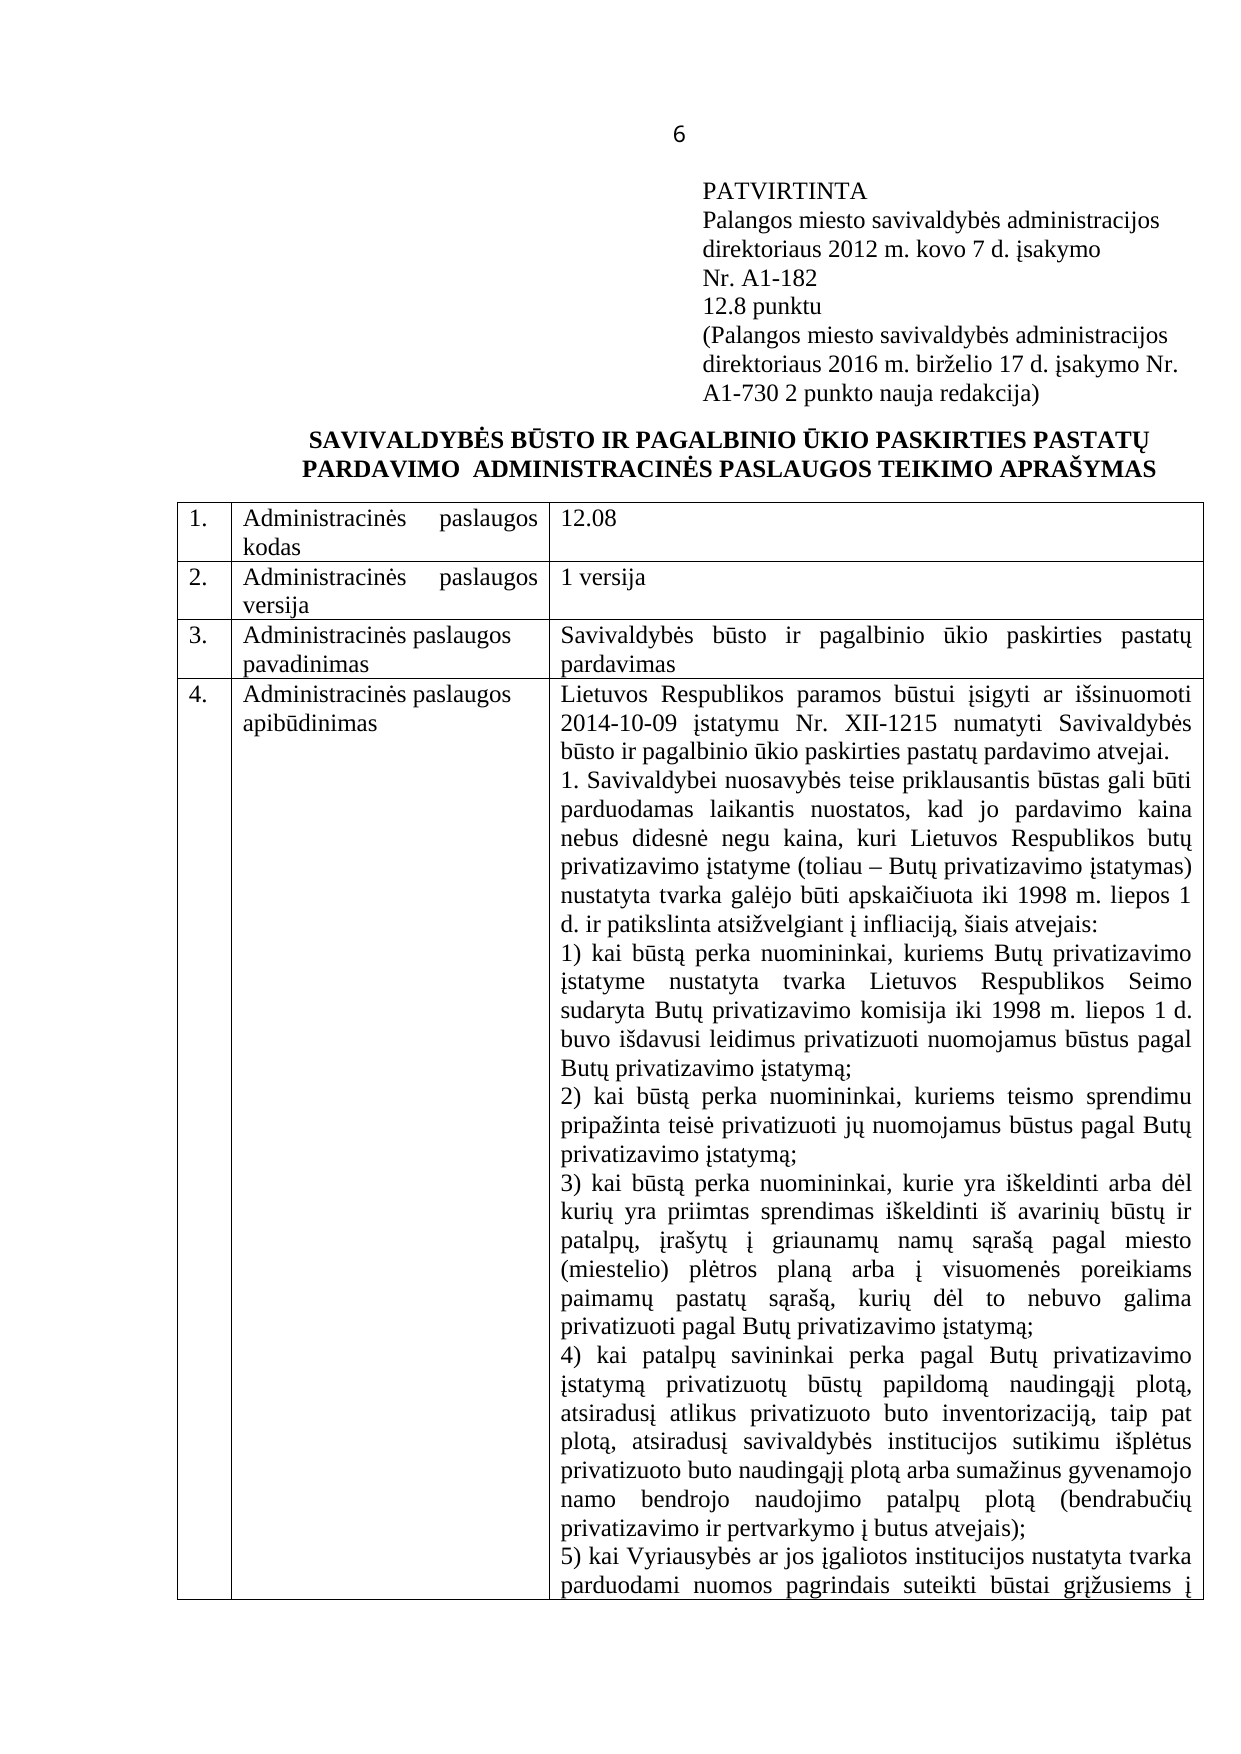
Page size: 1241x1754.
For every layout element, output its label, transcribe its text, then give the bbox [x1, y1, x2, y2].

text (Palangos miesto savivaldybės administracijos direktoriaus 2016 m. birželio 17 d. įsakymo Nr. A1-730 2 punkto nauja redakcija) [702, 320, 1181, 406]
table_header 1. [178, 503, 231, 561]
text SAVIVALDYBĖS BŪSTO IR PAGALBINIO ŪKIO PASKIRTIES PASTATŲ PARDAVIMO ADMINISTRACINĖS PASLAUGOS TEIKIMO APRAŠYMAS [277, 426, 1181, 483]
table_cell Savivaldybės būsto ir pagalbinio ūkio paskirties pastatų pardavimas [550, 620, 1203, 678]
table_header Administracinės paslaugos kodas [232, 503, 549, 561]
table_cell Administracinės paslaugos pavadinimas [232, 620, 549, 678]
table_cell 4. [178, 679, 231, 1599]
table_cell 1 versija [550, 562, 1203, 619]
text Nr. A1-182 [702, 263, 1181, 291]
table_cell Administracinės paslaugos versija [232, 562, 549, 619]
table_header 12.08 [550, 503, 1203, 561]
text PATVIRTINTA [702, 176, 1181, 205]
text 12.8 punktu [702, 291, 1181, 320]
table_cell 3. [178, 620, 231, 678]
text direktoriaus 2012 m. kovo 7 d. įsakymo [702, 234, 1181, 263]
table_cell Administracinės paslaugos apibūdinimas [232, 679, 549, 1599]
table_cell 2. [178, 562, 231, 619]
table_cell Lietuvos Respublikos paramos būstui įsigyti ar išsinuomoti 2014-10-09 įstatymu Nr. XII-1215 numatyti Savivaldybės būsto ir pagalbinio ūkio paskirties pastatų pardavimo atvejai. 1. Savivaldybei nuosavybės teise priklausantis būstas gali būti parduodamas laikantis nuostatos, kad jo pardavimo kaina nebus didesnė negu kaina, kuri Lietuvos Respublikos butų privatizavimo įstatyme (toliau – Butų privatizavimo įstatymas) nustatyta tvarka galėjo būti apskaičiuota iki 1998 m. liepos 1 d. ir patikslinta atsižvelgiant į infliaciją, šiais atvejais: 1) kai būstą perka nuomininkai, kuriems Butų privatizavimo įstatyme nustatyta tvarka Lietuvos Respublikos Seimo sudaryta Butų privatizavimo komisija iki 1998 m. liepos 1 d. buvo išdavusi leidimus privatizuoti nuomojamus būstus pagal Butų privatizavimo įstatymą; 2) kai būstą perka nuomininkai, kuriems teismo sprendimu pripažinta teisė privatizuoti jų nuomojamus būstus pagal Butų privatizavimo įstatymą; 3) kai būstą perka nuomininkai, kurie yra iškeldinti arba dėl kurių yra priimtas sprendimas iškeldinti iš avarinių būstų ir patalpų, įrašytų į griaunamų namų sąrašą pagal miesto (miestelio) plėtros planą arba į visuomenės poreikiams paimamų pastatų sąrašą, kurių dėl to nebuvo galima privatizuoti pagal Butų privatizavimo įstatymą; 4) kai patalpų savininkai perka pagal Butų privatizavimo įstatymą privatizuotų būstų papildomą naudingąjį plotą, atsiradusį atlikus privatizuoto buto inventorizaciją, taip pat plotą, atsiradusį savivaldybės institucijos sutikimu išplėtus privatizuoto buto naudingąjį plotą arba sumažinus gyvenamojo namo bendrojo naudojimo patalpų plotą (bendrabučių privatizavimo ir pertvarkymo į butus atvejais); 5) kai Vyriausybės ar jos įgaliotos institucijos nustatyta tvarka parduodami nuomos pagrindais suteikti būstai grįžusiems į [550, 679, 1203, 1599]
text Palangos miesto savivaldybės administracijos [702, 205, 1181, 234]
